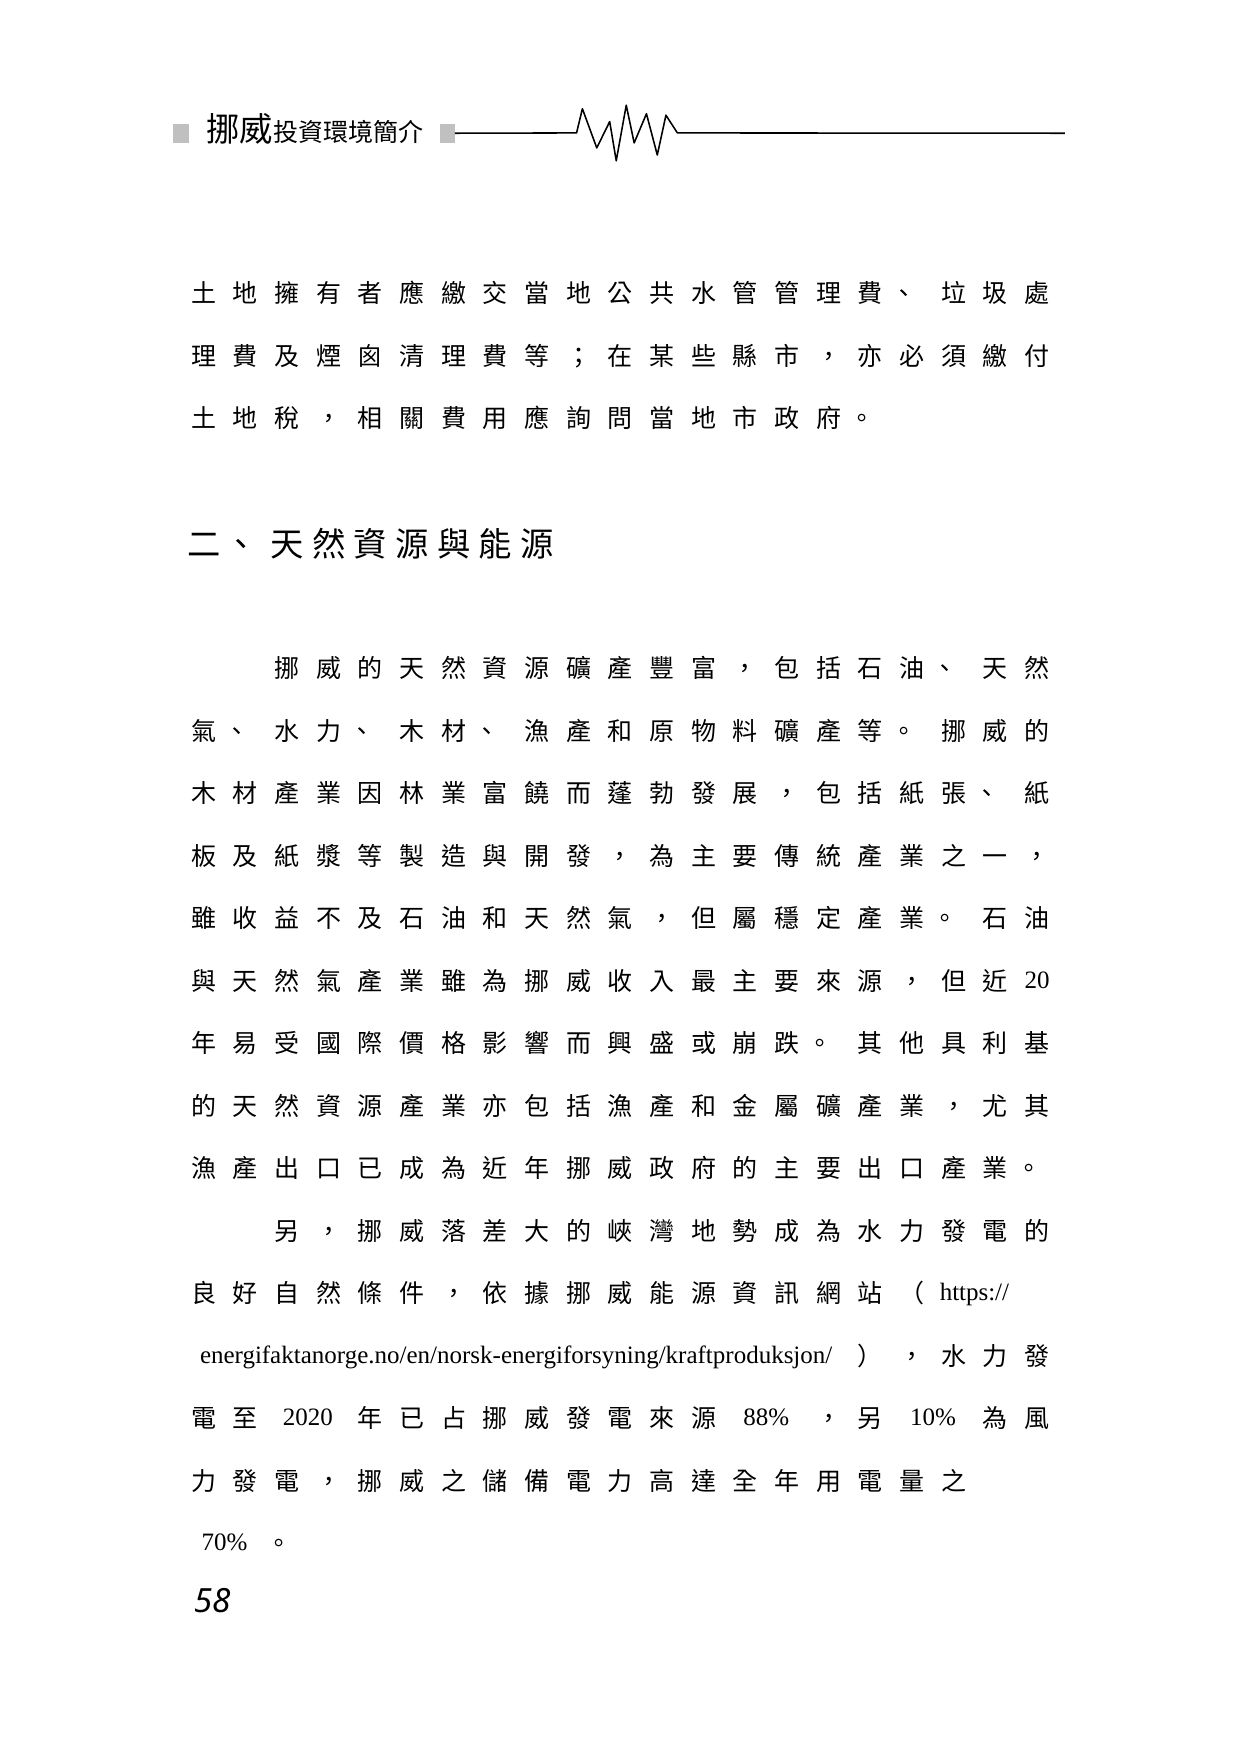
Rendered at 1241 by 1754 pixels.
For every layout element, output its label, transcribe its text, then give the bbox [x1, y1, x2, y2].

text 挪威的天然資源礦產豐富，包括石油、天然氣、水力、木材、漁產和原物料礦產等。挪威的木材產業因林業富饒而蓬勃發展，包括紙張、紙板及紙漿等製造與開發，為主要傳統產業之一，雖收益不及石油和天然氣，但屬穩定產業。石油與天然氣產業雖為挪威收入最主要來源，但近20年易受國際價格影響而興盛或崩跌。其他具利基的天然資源產業亦包括漁產和金屬礦產業，尤其漁產出口已成為近年挪威政府的主要出口產業。 [183, 625, 1058, 1188]
text 二、天然資源與能源 [183, 500, 1058, 563]
text 土地擁有者應繳交當地公共水管管理費、垃圾處理費及煙囪清理費等；在某些縣市，亦必須繳付土地稅，相關費用應詢問當地市政府。 [183, 250, 1058, 438]
text 另，挪威落差大的峽灣地勢成為水力發電的良好自然條件，依據挪威能源資訊網站（https://energifaktanorge.no/en/norsk-energiforsyning/kraftproduksjon/），水力發電至2020年已占挪威發電來源88%，另10%為風力發電，挪威之儲備電力高達全年用電量之70%。 [183, 1188, 1058, 1563]
